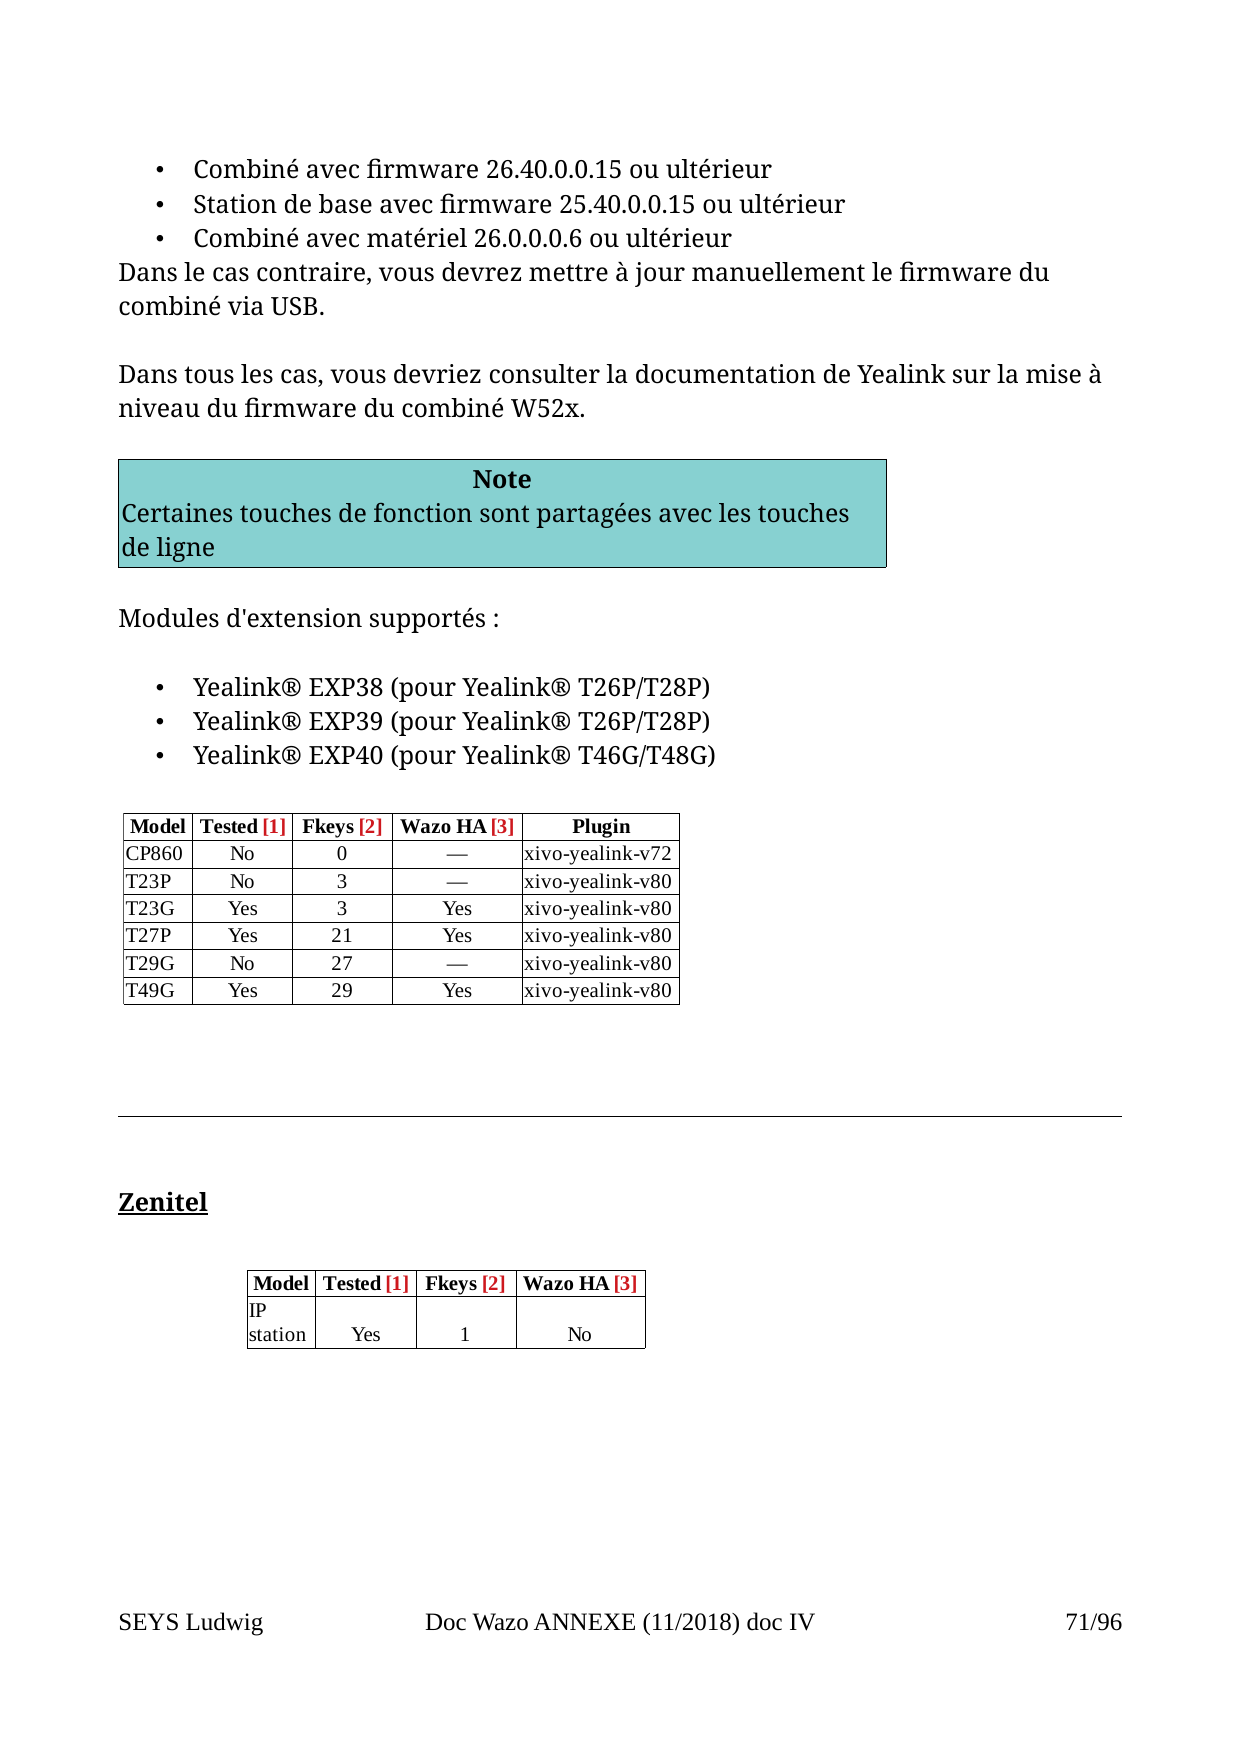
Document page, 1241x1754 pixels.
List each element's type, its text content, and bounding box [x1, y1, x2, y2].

text Certaines touches de fonction sont partagées avec les touches de ligne [119, 493, 886, 567]
list Combiné avec matériel 26.0.0.0.6 ou ultérieur [156, 220, 1122, 254]
list Yealink® EXP38 (pour Yealink® T26P/T28P) [156, 669, 1122, 703]
text Modules d'extension supportés : [118, 601, 1122, 635]
text Note [119, 460, 886, 493]
list Yealink® EXP40 (pour Yealink® T46G/T48G) [156, 737, 1122, 771]
list Station de base avec firmware 25.40.0.0.15 ou ultérieur [156, 186, 1122, 220]
list Combiné avec firmware 26.40.0.0.15 ou ultérieur [156, 152, 1122, 186]
text Dans le cas contraire, vous devrez mettre à jour manuellement le firmware du combiné via USB. [118, 254, 1122, 322]
text Zenitel [118, 1184, 1122, 1219]
list Yealink® EXP39 (pour Yealink® T26P/T28P) [156, 703, 1122, 737]
text Dans tous les cas, vous devriez consulter la documentation de Yealink sur la mise à niveau du firmware du combiné W52x. [118, 357, 1122, 425]
